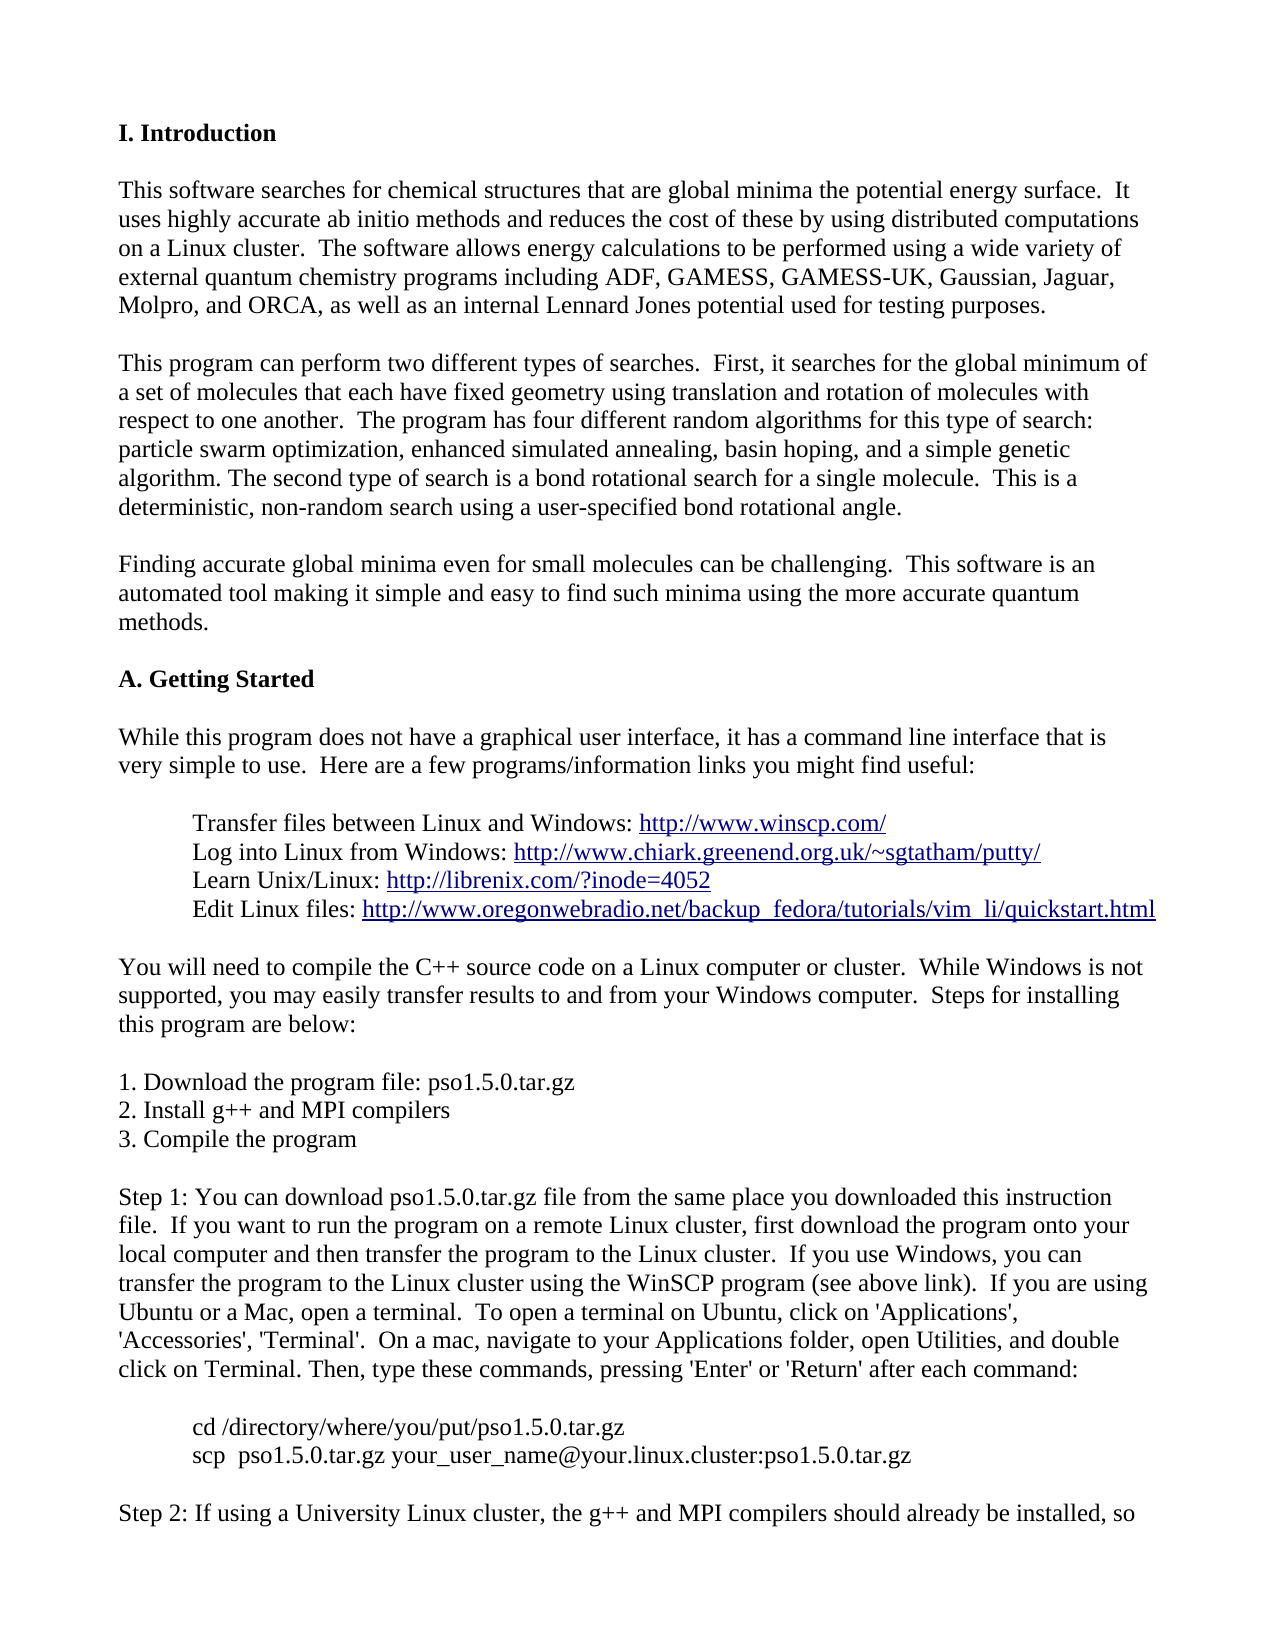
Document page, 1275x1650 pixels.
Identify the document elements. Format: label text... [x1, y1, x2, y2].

text cd /directory/where/you/put/pso1.5.0.tar.gz [118, 1412, 1157, 1441]
text While this program does not have a graphical user interface, it has a command line interface that is very simple to use. Here are a few programs/information links you might find useful: [118, 722, 1157, 779]
text Step 1: You can download pso1.5.0.tar.gz file from the same place you downloaded this instruction file. If you want to run the program on a remote Linux cluster, first download the program onto your local computer and then transfer the program to the Linux cluster. If you use Windows, you can transfer the program to the Linux cluster using the WinSCP program (see above link). If you are using Ubuntu or a Mac, open a terminal. To open a terminal on Ubuntu, click on 'Applications', 'Accessories', 'Terminal'. On a mac, navigate to your Applications folder, open Utilities, and double click on Terminal. Then, type these commands, pressing 'Enter' or 'Return' after each command: [118, 1182, 1157, 1383]
text Step 2: If using a University Linux cluster, the g++ and MPI compilers should already be installed, so [118, 1498, 1157, 1527]
text This program can perform two different types of searches. First, it searches for the global minimum of a set of molecules that each have fixed geometry using translation and rotation of molecules with respect to one another. The program has four different random algorithms for this type of search: particle swarm optimization, enhanced simulated annealing, basin hoping, and a simple genetic algorithm. The second type of search is a bond rotational search for a single molecule. This is a deterministic, non-random search using a user-specified bond rotational angle. [118, 348, 1157, 521]
text This software searches for chemical structures that are global minima the potential energy surface. It uses highly accurate ab initio methods and reduces the cost of these by using distributed computations on a Linux cluster. The software allows energy calculations to be performed using a wide variety of external quantum chemistry programs including ADF, GAMESS, GAMESS-UK, Gaussian, Jaguar, Molpro, and ORCA, as well as an internal Lennard Jones potential used for testing purposes. [118, 176, 1157, 319]
text Learn Unix/Linux: http://librenix.com/?inode=4052 [118, 866, 1157, 894]
text Transfer files between Linux and Windows: http://www.winscp.com/ [118, 808, 1157, 837]
text Finding accurate global minima even for small molecules can be challenging. This software is an automated tool making it simple and easy to find such minima using the more accurate quantum methods. [118, 549, 1157, 636]
text A. Getting Started [118, 664, 1157, 693]
text Edit Linux files: http://www.oregonwebradio.net/backup_fedora/tutorials/vim_li/quickstart.html [118, 894, 1157, 923]
text Log into Linux from Windows: http://www.chiark.greenend.org.uk/~sgtatham/putty/ [118, 837, 1157, 866]
text scp pso1.5.0.tar.gz your_user_name@your.linux.cluster:pso1.5.0.tar.gz [118, 1441, 1157, 1469]
text I. Introduction [118, 118, 1157, 147]
text 3. Compile the program [118, 1124, 1157, 1153]
text You will need to compile the C++ source code on a Linux computer or cluster. While Windows is not supported, you may easily transfer results to and from your Windows computer. Steps for installing this program are below: [118, 952, 1157, 1038]
text 1. Download the program file: pso1.5.0.tar.gz [118, 1067, 1157, 1096]
text 2. Install g++ and MPI compilers [118, 1096, 1157, 1124]
